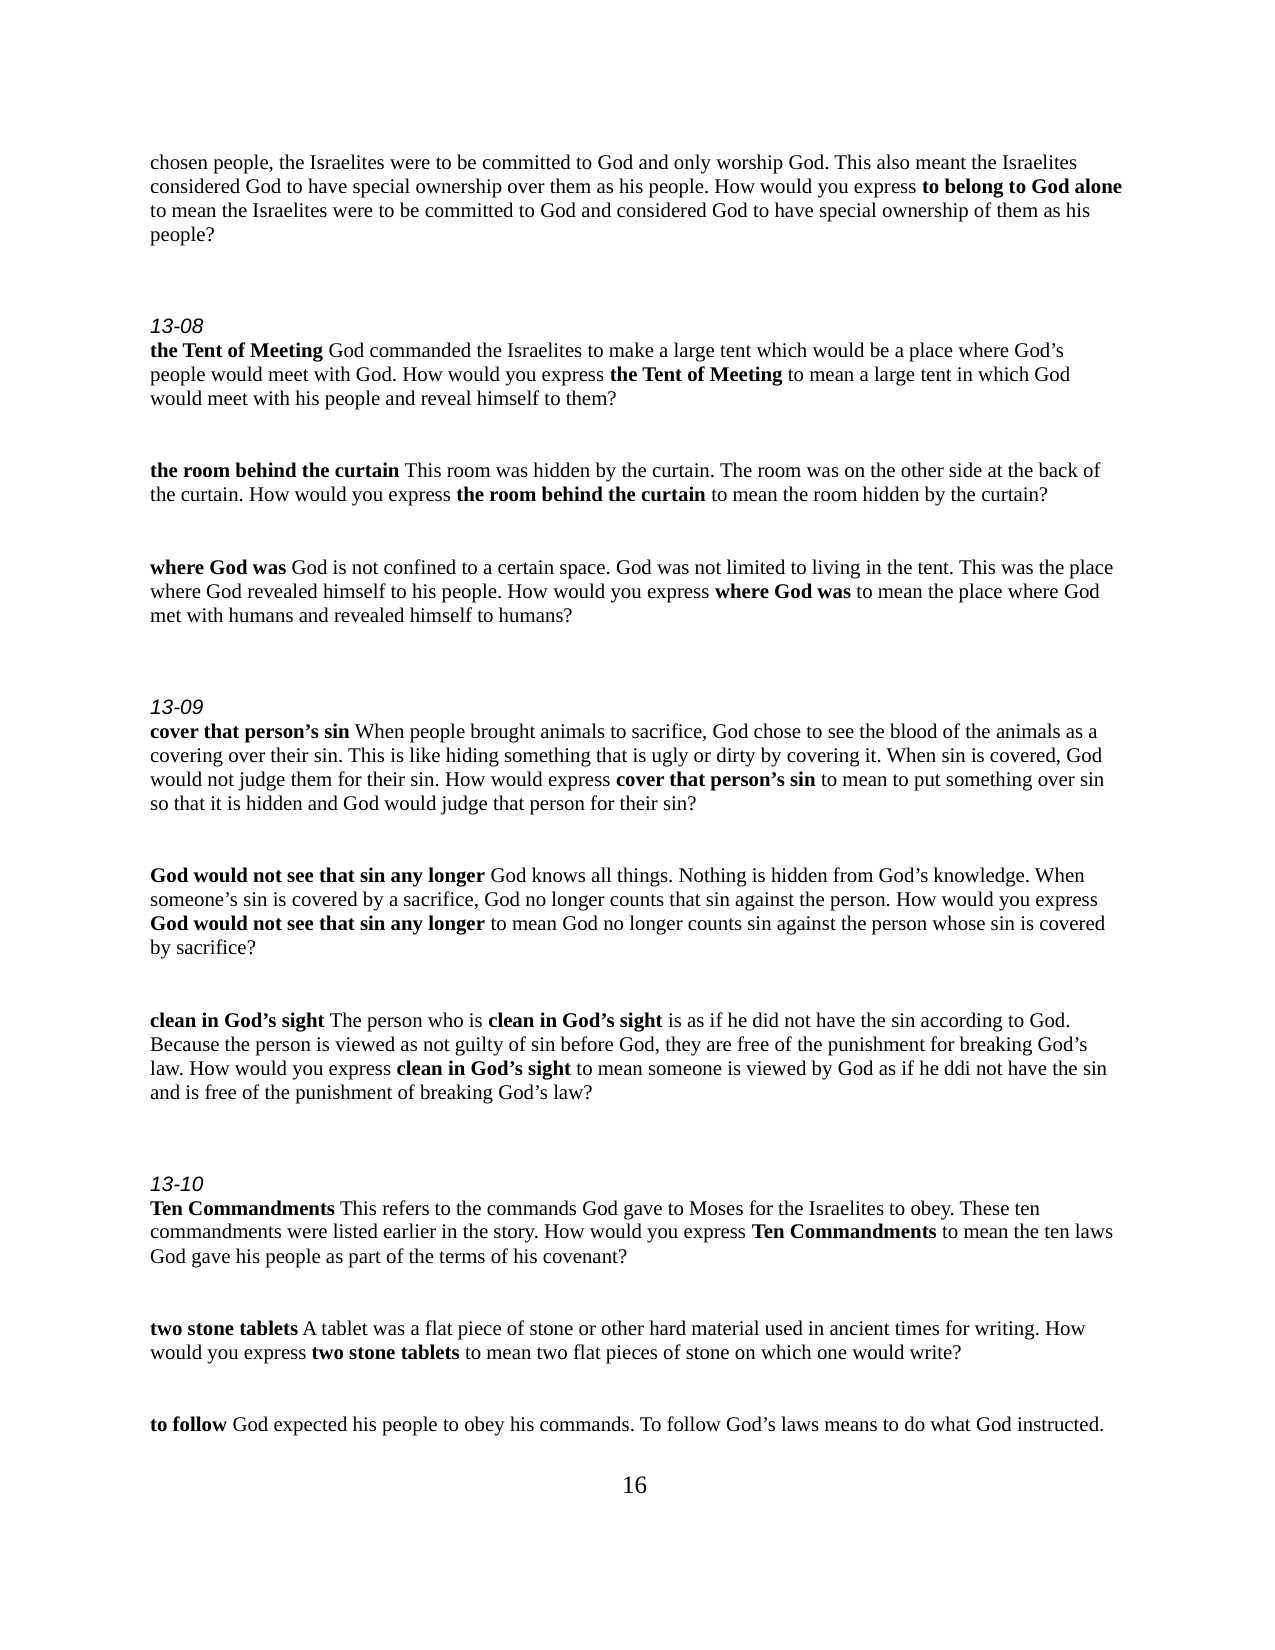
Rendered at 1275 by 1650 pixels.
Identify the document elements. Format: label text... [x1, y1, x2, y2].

text clean in God’s sight The person who is clean in God’s sight is as if he did not have the sin according to God. Because the person is viewed as not guilty of sin before God, they are free of the punishment for breaking God’s law. How would you express clean in God’s sight to mean someone is viewed by God as if he ddi not have the sin and is free of the punishment of breaking God’s law? [150, 1007, 1125, 1104]
text to follow God expected his people to obey his commands. To follow God’s laws means to do what God instructed. [150, 1412, 1125, 1436]
text Ten Commandments This refers to the commands God gave to Moses for the Israelites to obey. These ten commandments were listed earlier in the story. How would you express Ten Commandments to mean the ten laws God gave his people as part of the terms of his covenant? [150, 1195, 1125, 1268]
text the Tent of Meeting God commanded the Israelites to make a large tent which would be a place where God’s people would meet with God. How would you express the Tent of Meeting to mean a large tent in which God would meet with his people and reveal himself to them? [150, 338, 1125, 410]
text two stone tablets A tablet was a flat piece of stone or other hard material used in ancient times for writing. How would you express two stone tablets to mean two flat pieces of stone on which one would write? [150, 1316, 1125, 1364]
subtitle 13-09 [150, 694, 1125, 718]
text God would not see that sin any longer God knows all things. Nothing is hidden from God’s knowledge. When someone’s sin is covered by a sacrifice, God no longer counts that sin against the person. How would you express God would not see that sin any longer to mean God no longer counts sin against the person whose sin is covered by sacrifice? [150, 863, 1125, 959]
text cover that person’s sin When people brought animals to sacrifice, God chose to see the blood of the animals as a covering over their sin. This is like hiding something that is ugly or dirty by covering it. When sin is covered, God would not judge them for their sin. How would express cover that person’s sin to mean to put something over sin so that it is hidden and God would judge that person for their sin? [150, 718, 1125, 815]
text chosen people, the Israelites were to be committed to God and only worship God. This also meant the Israelites considered God to have special ownership over them as his people. How would you express to belong to God alone to mean the Israelites were to be committed to God and considered God to have special ownership of them as his people? [150, 150, 1125, 246]
subtitle 13-10 [150, 1171, 1125, 1195]
text where God was God is not confined to a certain space. God was not limited to living in the tent. This was the place where God revealed himself to his people. How would you express where God was to mean the place where God met with humans and revealed himself to humans? [150, 555, 1125, 627]
subtitle 13-08 [150, 314, 1125, 338]
text the room behind the curtain This room was hidden by the curtain. The room was on the other side at the back of the curtain. How would you express the room behind the curtain to mean the room hidden by the curtain? [150, 458, 1125, 506]
